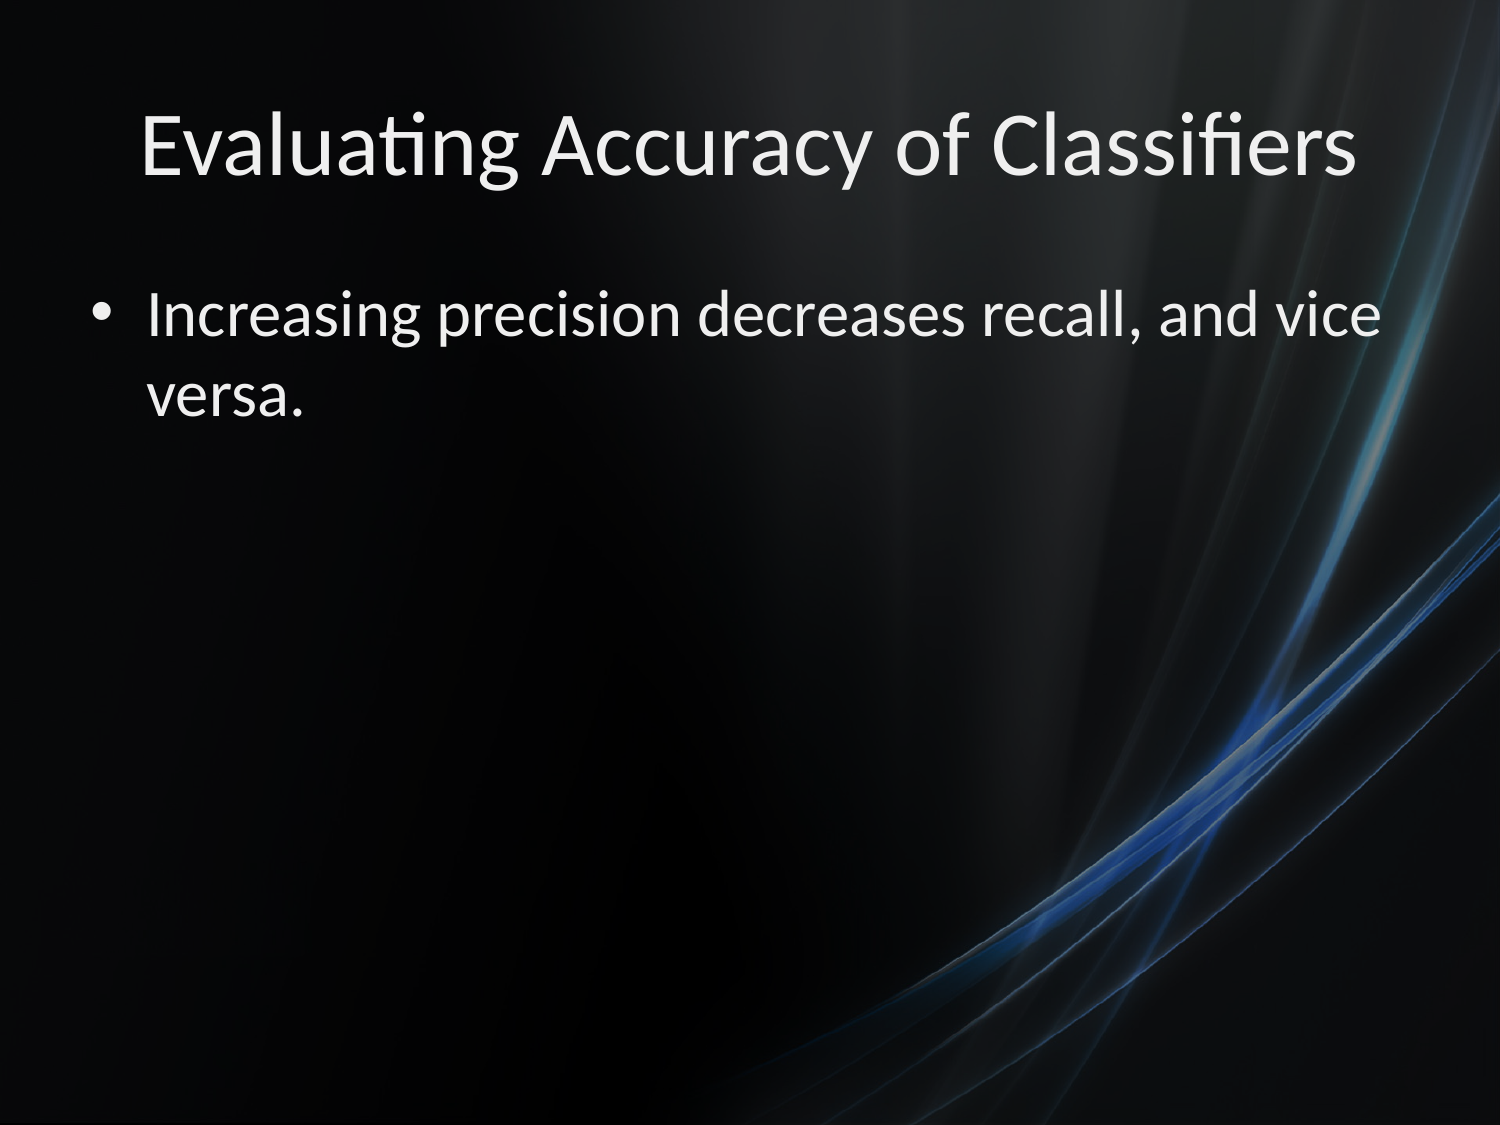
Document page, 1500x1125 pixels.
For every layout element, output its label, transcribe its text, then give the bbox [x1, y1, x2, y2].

list Increasing precision decreases recall, and vice versa. [75, 262, 1425, 1005]
title Evaluating Accuracy of Classifiers [75, 45, 1425, 233]
picture [0, 0, 1500, 1125]
